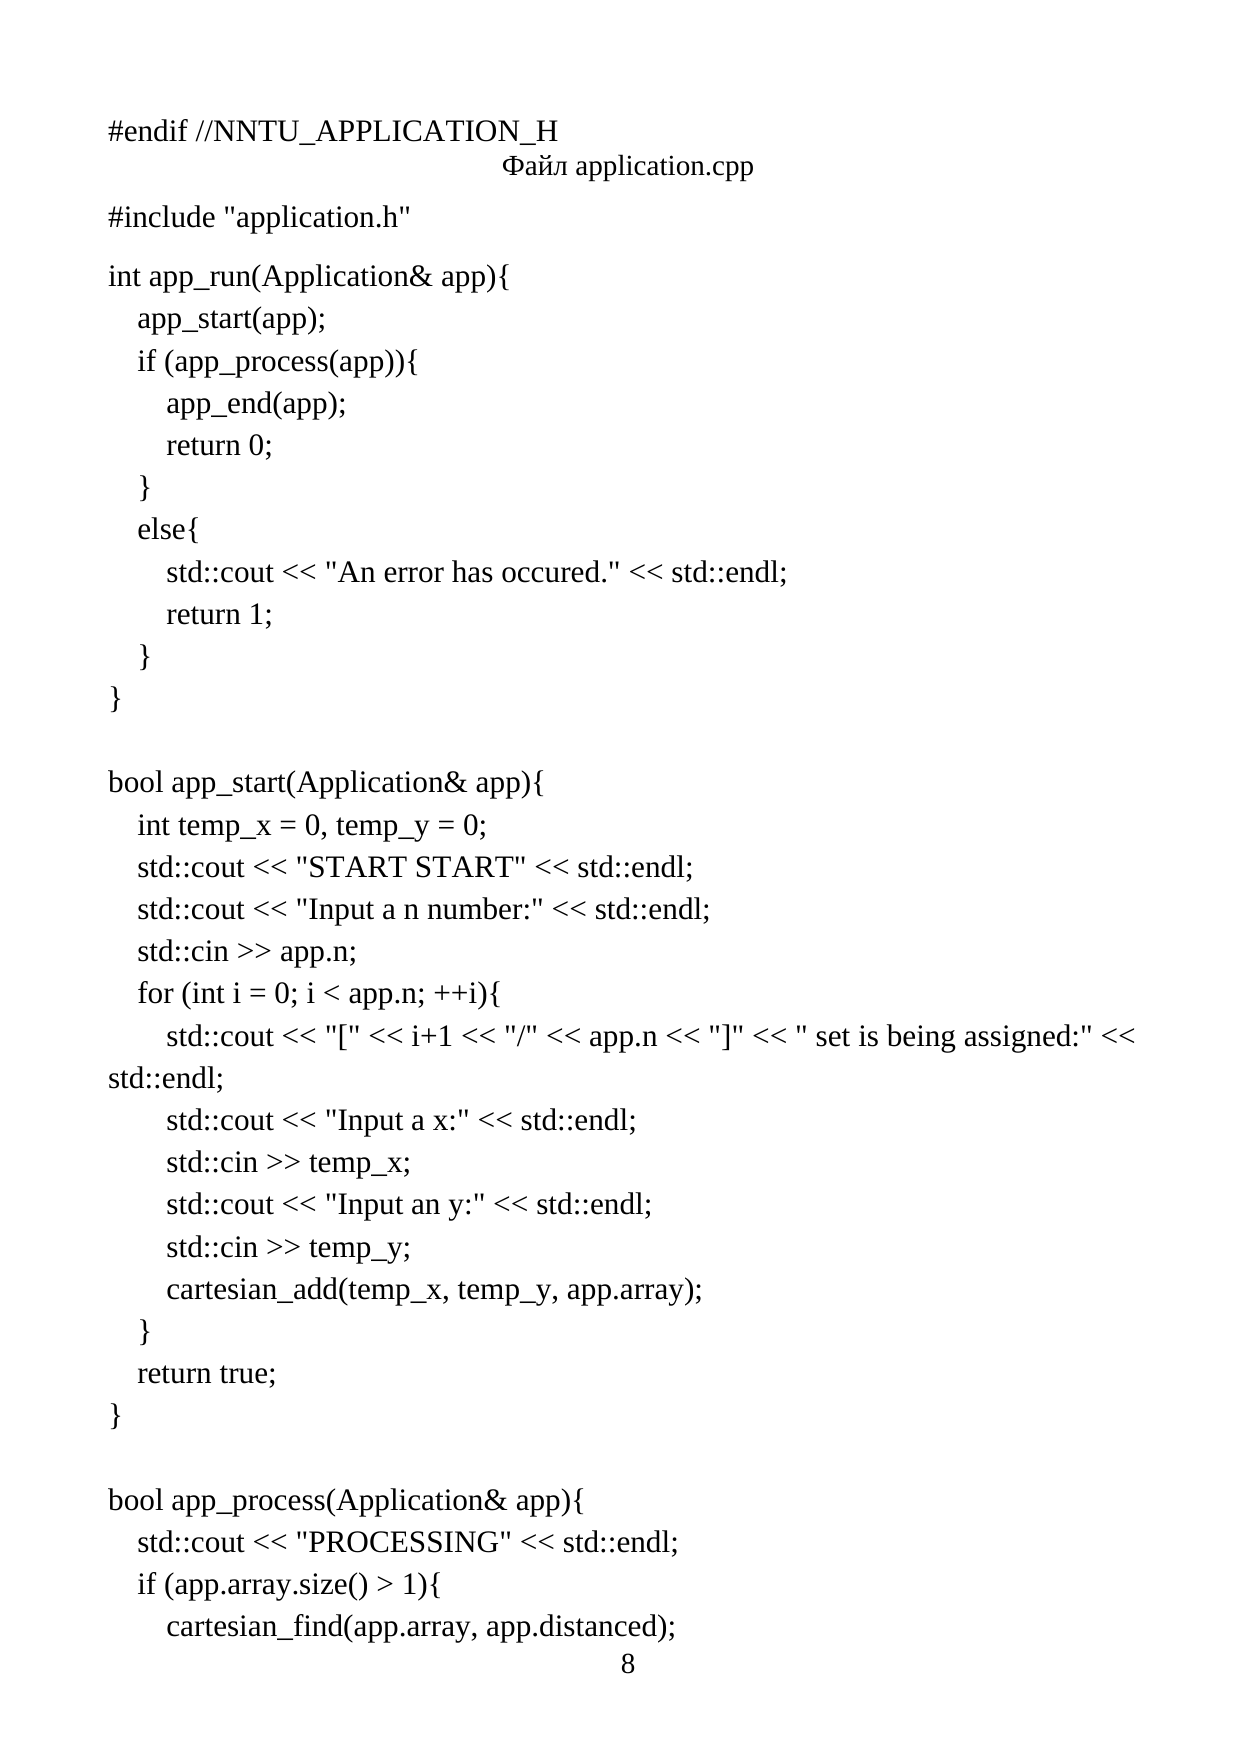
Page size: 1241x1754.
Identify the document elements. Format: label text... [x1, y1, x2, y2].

text return 0; [108, 420, 1148, 462]
text std::cout << "Input an y:" << std::endl; [108, 1179, 1148, 1222]
text } [108, 631, 1148, 673]
text else{ [108, 504, 1148, 547]
text std::cout << "START START" << std::endl; [108, 842, 1148, 884]
text std::cin >> app.n; [108, 926, 1148, 968]
text app_start(app); [108, 293, 1148, 336]
text int temp_x = 0, temp_y = 0; [108, 800, 1148, 842]
text bool app_process(Application& app){ [108, 1475, 1148, 1517]
text std::cout << "An error has occured." << std::endl; [108, 547, 1148, 589]
text std::cin >> temp_y; [108, 1222, 1148, 1264]
text cartesian_add(temp_x, temp_y, app.array); [108, 1264, 1148, 1306]
text if (app_process(app)){ [108, 336, 1148, 378]
text std::cin >> temp_x; [108, 1137, 1148, 1179]
text bool app_start(Application& app){ [108, 757, 1148, 800]
text for (int i = 0; i < app.n; ++i){ [108, 968, 1148, 1011]
text std::cout << "Input a n number:" << std::endl; [108, 884, 1148, 926]
text Файл application.cpp [108, 148, 1148, 182]
text cartesian_find(app.array, app.distanced); [108, 1601, 1148, 1643]
text } [108, 462, 1148, 504]
text } [108, 1306, 1148, 1348]
text if (app.array.size() > 1){ [108, 1559, 1148, 1601]
text #include "application.h" [108, 199, 1148, 234]
text std::cout << "PROCESSING" << std::endl; [108, 1517, 1148, 1559]
text std::cout << "[" << i+1 << "/" << app.n << "]" << " set is being assigned:" << std::endl; [108, 1011, 1148, 1095]
text app_end(app); [108, 378, 1148, 420]
text #endif //NNTU_APPLICATION_H [108, 106, 1148, 148]
text return 1; [108, 589, 1148, 631]
text std::cout << "Input a x:" << std::endl; [108, 1095, 1148, 1137]
text } [108, 1390, 1148, 1432]
text } [108, 673, 1148, 715]
text return true; [108, 1348, 1148, 1390]
text int app_run(Application& app){ [108, 251, 1148, 293]
